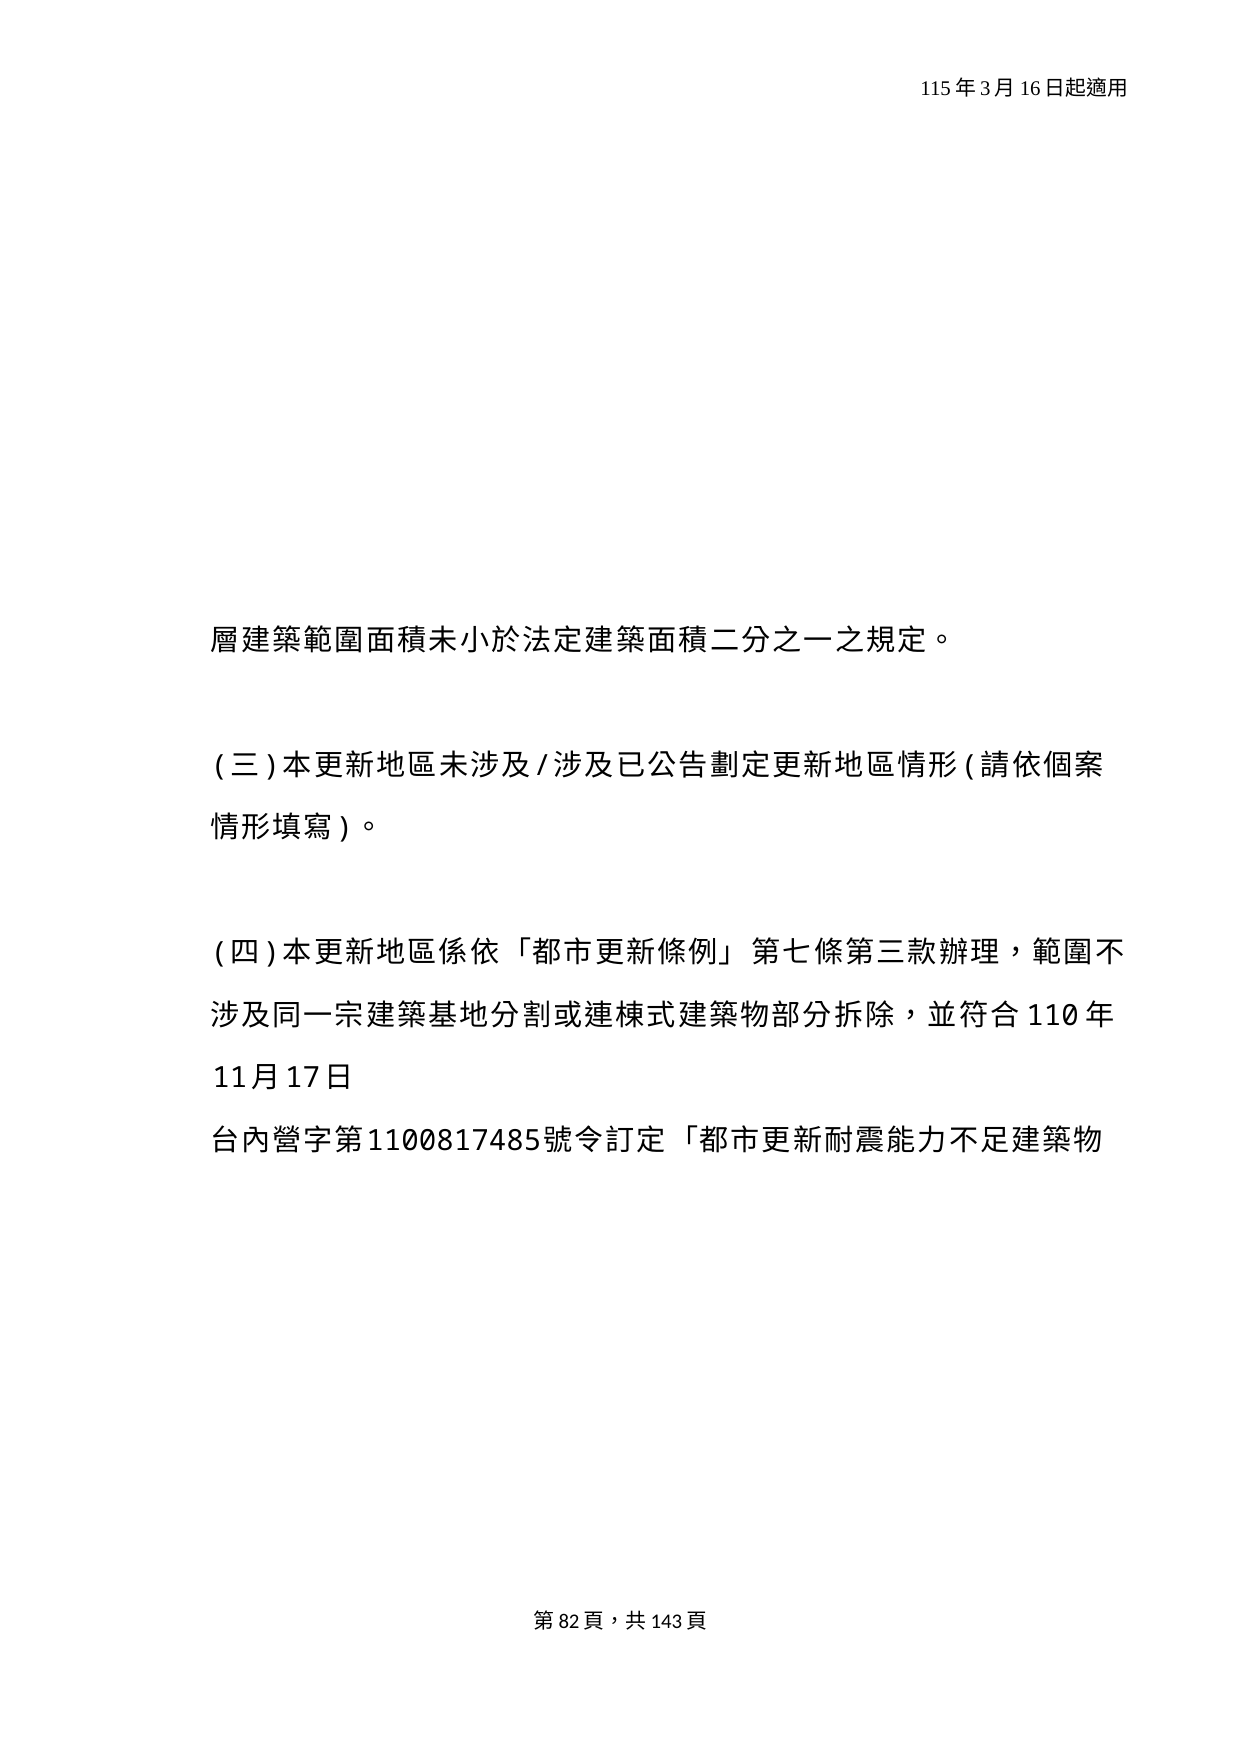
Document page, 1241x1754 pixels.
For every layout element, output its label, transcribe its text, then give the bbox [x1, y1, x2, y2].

text 台內營字第1100817485號令訂定「都市更新耐震能力不足建築物 [203, 1096, 1125, 1158]
text (三)本更新地區未涉及/涉及已公告劃定更新地區情形(請依個案情形填寫)。 [203, 721, 1125, 846]
text 層建築範圍面積未小於法定建築面積二分之一之規定。 [203, 596, 1125, 658]
text (四)本更新地區係依「都市更新條例」第七條第三款辦理，範圍不涉及同一宗建築基地分割或連棟式建築物部分拆除，並符合110年11月17日 [203, 908, 1125, 1096]
